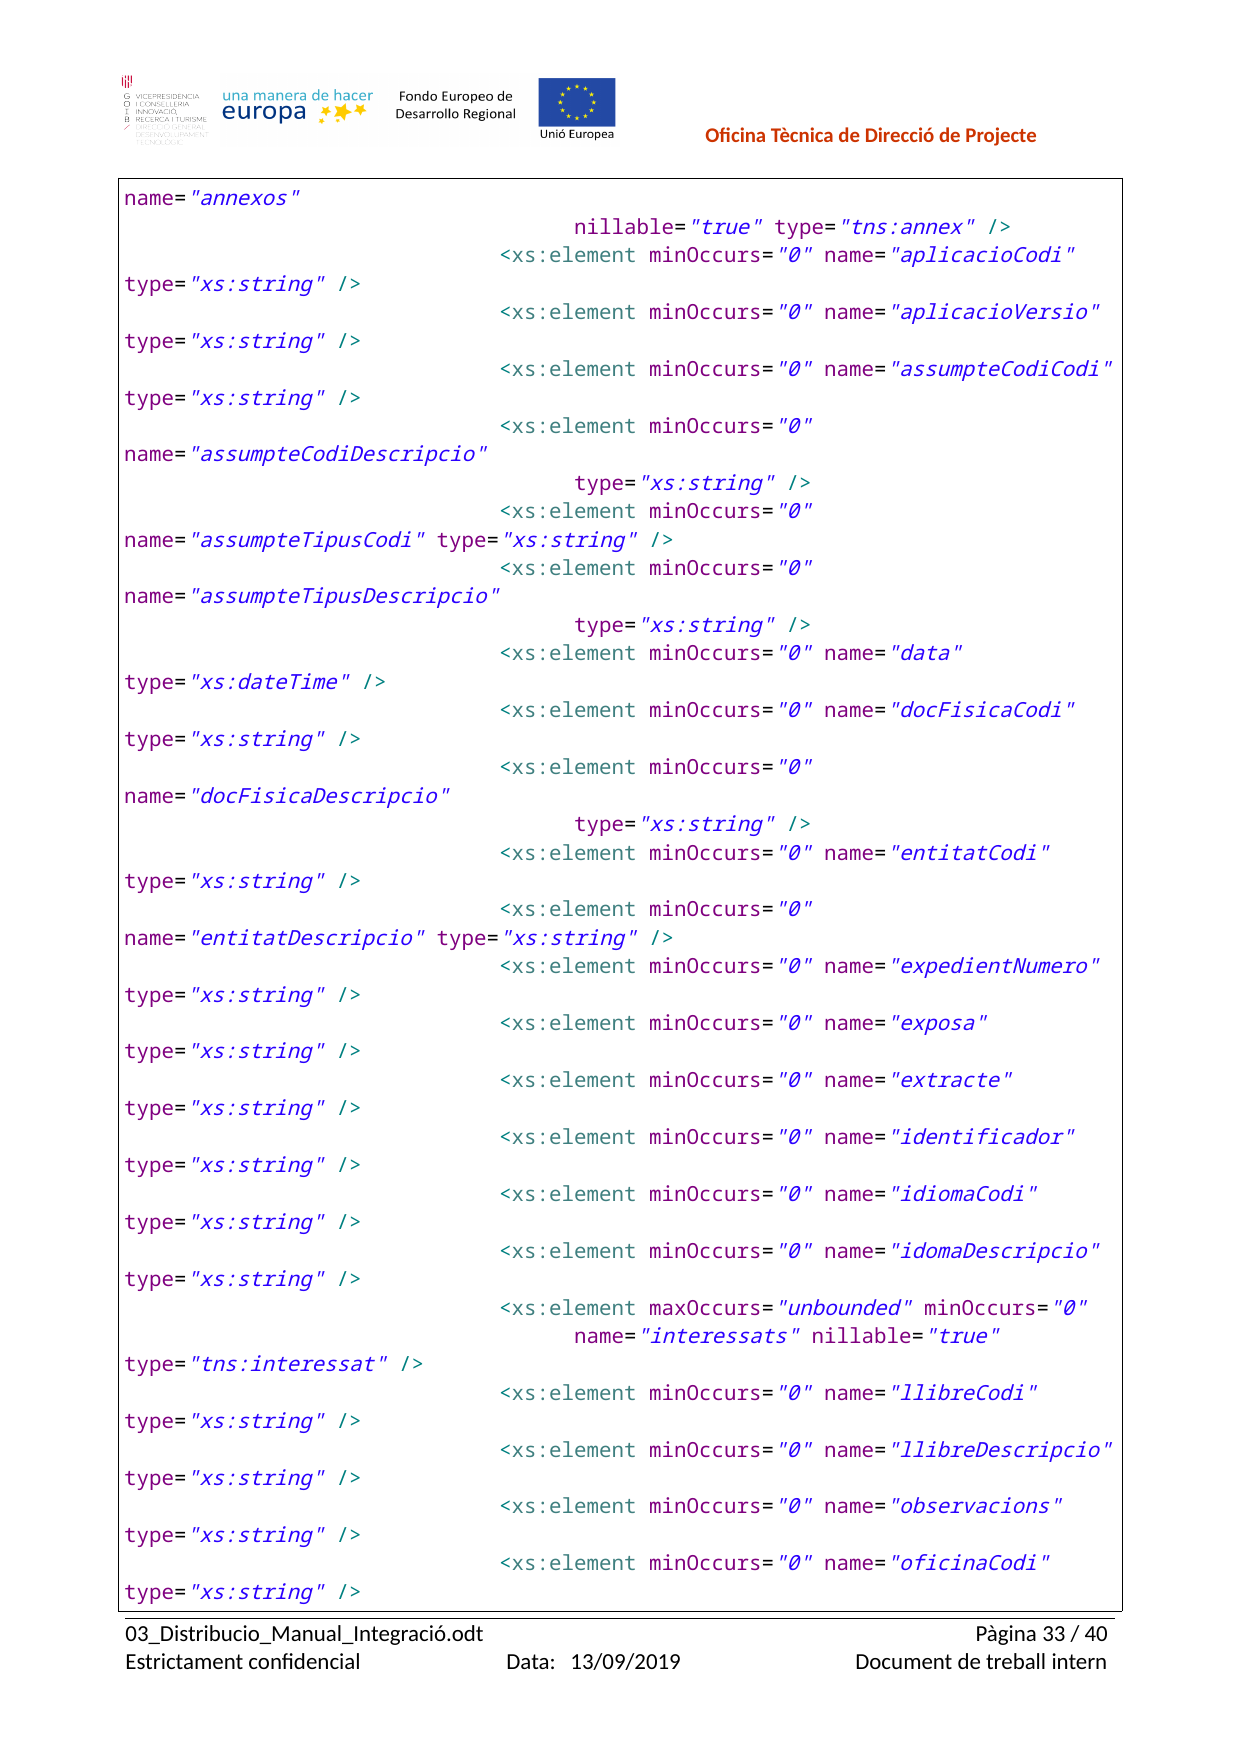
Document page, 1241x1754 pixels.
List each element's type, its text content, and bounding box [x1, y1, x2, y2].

table_header name="annexos" nillable="true" type="tns:annex" /> <xs:element minOccurs="0" name="aplicacioCodi" type="xs:string" /> <xs:element minOccurs="0" name="aplicacioVersio" type="xs:string" /> <xs:element minOccurs="0" name="assumpteCodiCodi" type="xs:string" /> <xs:element minOccurs="0" name="assumpteCodiDescripcio" type="xs:string" /> <xs:element minOccurs="0" name="assumpteTipusCodi" type="xs:string" /> <xs:element minOccurs="0" name="assumpteTipusDescripcio" type="xs:string" /> <xs:element minOccurs="0" name="data" type="xs:dateTime" /> <xs:element minOccurs="0" name="docFisicaCodi" type="xs:string" /> <xs:element minOccurs="0" name="docFisicaDescripcio" type="xs:string" /> <xs:element minOccurs="0" name="entitatCodi" type="xs:string" /> <xs:element minOccurs="0" name="entitatDescripcio" type="xs:string" /> <xs:element minOccurs="0" name="expedientNumero" type="xs:string" /> <xs:element minOccurs="0" name="exposa" type="xs:string" /> <xs:element minOccurs="0" name="extracte" type="xs:string" /> <xs:element minOccurs="0" name="identificador" type="xs:string" /> <xs:element minOccurs="0" name="idiomaCodi" type="xs:string" /> <xs:element minOccurs="0" name="idomaDescripcio" type="xs:string" /> <xs:element maxOccurs="unbounded" minOccurs="0" name="interessats" nillable="true" type="tns:interessat" /> <xs:element minOccurs="0" name="llibreCodi" type="xs:string" /> <xs:element minOccurs="0" name="llibreDescripcio" type="xs:string" /> <xs:element minOccurs="0" name="observacions" type="xs:string" /> <xs:element minOccurs="0" name="oficinaCodi" type="xs:string" /> [119, 179, 1122, 1611]
picture [219, 73, 621, 147]
picture [118, 73, 213, 147]
